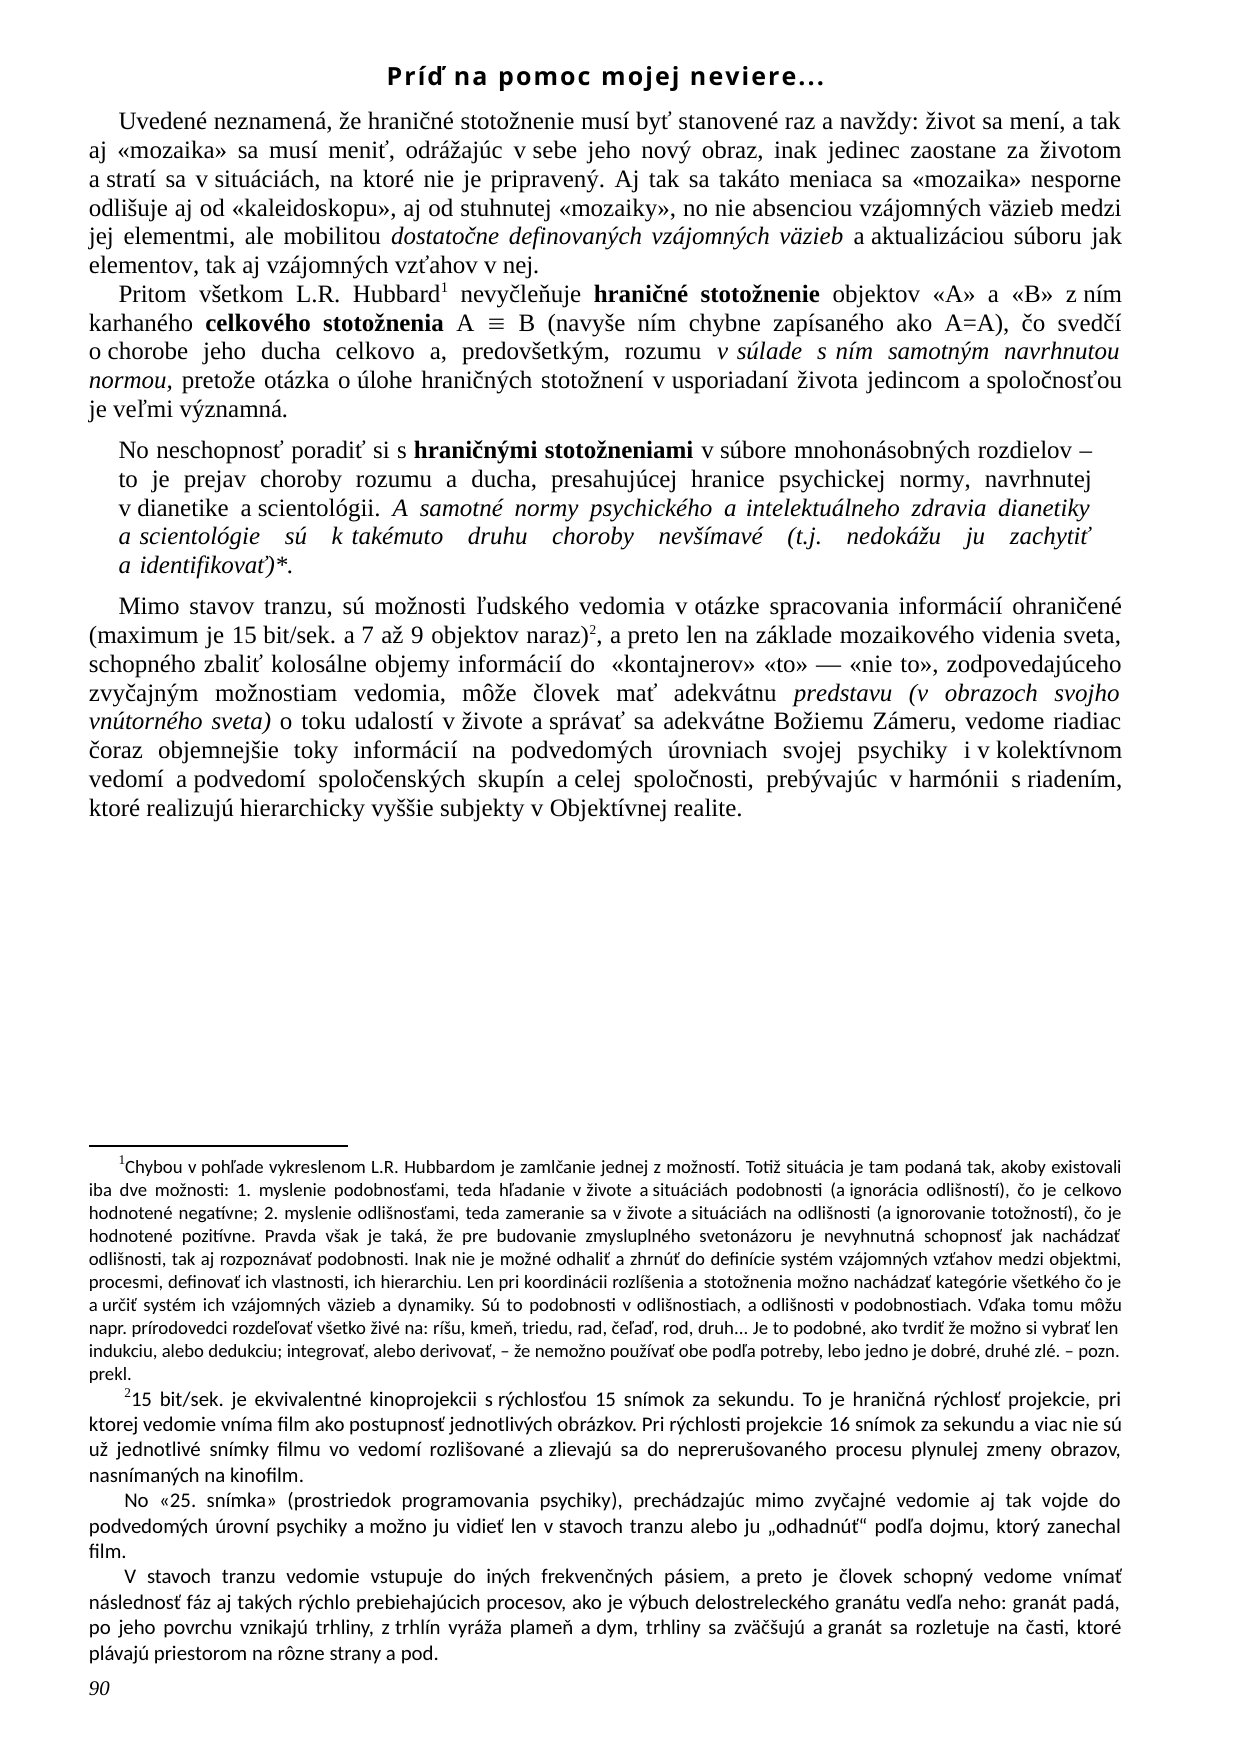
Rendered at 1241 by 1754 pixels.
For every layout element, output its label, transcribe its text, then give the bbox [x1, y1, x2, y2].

text Chybou v pohľade vykreslenom L.R. Hubbardom je zamlčanie jednej z možností. Totiž situácia je tam podaná tak, akoby existovali iba dve možnosti: 1. myslenie podobnosťami, teda hľadanie v živote a situáciách podobnosti (a ignorácia odlišností), čo je celkovo hodnotené negatívne; 2. myslenie odlišnosťami, teda zameranie sa v živote a situáciách na odlišnosti (a ignorovanie totožností), čo je hodnotené pozitívne. Pravda však je taká, že pre budovanie zmysluplného svetonázoru je nevyhnutná schopnosť jak nachádzať odlišnosti, tak aj rozpoznávať podobnosti. Inak nie je možné odhaliť a zhrnúť do definície systém vzájomných vzťahov medzi objektmi, procesmi, definovať ich vlastnosti, ich hierarchiu. Len pri koordinácii rozlíšenia a stotožnenia možno nachádzať kategórie všetkého čo je a určiť systém ich vzájomných väzieb a dynamiky. Sú to podobnosti v odlišnostiach, a odlišnosti v podobnostiach. Vďaka tomu môžu napr. prírodovedci rozdeľovať všetko živé na: ríšu, kmeň, triedu, rad, čeľaď, rod, druh... Je to podobné, ako tvrdiť že možno si vybrať len indukciu, alebo dedukciu; integrovať, alebo derivovať, – že nemožno používať obe podľa potreby, lebo jedno je dobré, druhé zlé. – pozn. prekl. [89, 1152, 1122, 1384]
text Mimo stavov tranzu, sú možnosti ľudského vedomia v otázke spracovania informácií ohraničené (maximum je 15 bit/sek. a 7 až 9 objektov naraz), a preto len na základe mozaikového videnia sveta, schopného zbaliť kolosálne objemy informácií do «kontajnerov» «to» — «nie to», zodpovedajúceho zvyčajným možnostiam vedomia, môže človek mať adekvátnu predstavu (v obrazoch svojho vnútorného sveta) o toku udalostí v živote a správať sa adekvátne Božiemu Zámeru, vedome riadiac čoraz objemnejšie toky informácií na podvedomých úrovniach svojej psychiky i v kolektívnom vedomí a podvedomí spoločenských skupín a celej spoločnosti, prebývajúc v harmónii s riadením, ktoré realizujú hierarchicky vyššie subjekty v Objektívnej realite. [89, 591, 1122, 821]
text 15 bit/sek. je ekvivalentné kinoprojekcii s rýchlosťou 15 snímok za sekundu. To je hraničná rýchlosť projekcie, pri ktorej vedomie vníma film ako postupnosť jednotlivých obrázkov. Pri rýchlosti projekcie 16 snímok za sekundu a viac nie sú už jednotlivé snímky filmu vo vedomí rozlišované a zlievajú sa do neprerušovaného procesu plynulej zmeny obrazov, nasnímaných na kinofilm. [89, 1384, 1122, 1487]
text V stavoch tranzu vedomie vstupuje do iných frekvenčných pásiem, a preto je človek schopný vedome vnímať následnosť fáz aj takých rýchlo prebiehajúcich procesov, ako je výbuch delostreleckého granátu vedľa neho: granát padá, po jeho povrchu vznikajú trhliny, z trhlín vyráža plameň a dym, trhliny sa zväčšujú a granát sa rozletuje na časti, ktoré plávajú priestorom na rôzne strany a pod. [89, 1564, 1122, 1665]
text Pritom všetkom L.R. Hubbard nevyčleňuje hraničné stotožnenie objektov «A» a «В» z ním karhaného celkového stotožnenia A  В (navyše ním chybne zapísaného ako A=A), čo svedčí o chorobe jeho ducha celkovo a, predovšetkým, rozumu v súlade s ním samotným navrhnutou normou, pretože otázka o úlohe hraničných stotožnení v usporiadaní života jedincom a spoločnosťou je veľmi významná. [89, 279, 1122, 423]
text No neschopnosť poradiť si s hraničnými stotožneniami v súbore mnohonásobných rozdielov – to je prejav choroby rozumu a ducha, presahujúcej hranice psychickej normy, navrhnutej v dianetike a scientológii. A samotné normy psychického a intelektuálneho zdravia dianetiky a scientológie sú k takémuto druhu choroby nevšímavé (t.j. nedokážu ju zachytiť a identifikovať)*. [118, 435, 1092, 579]
text Nо «25. snímka» (prostriedok programovania psychiky), prechádzajúc mimo zvyčajné vedomie aj tak vojde do podvedomých úrovní psychiky a možno ju vidieť len v stavoch tranzu alebo ju „odhadnúť“ podľa dojmu, ktorý zanechal film. [89, 1487, 1122, 1564]
text Uvedené neznamená, že hraničné stotožnenie musí byť stanovené raz a navždy: život sa mení, a tak aj «mozaika» sa musí meniť, odrážajúc v sebe jeho nový obraz, inak jedinec zaostane za životom a stratí sa v situáciách, na ktoré nie je pripravený. Aj tak sa takáto meniaca sa «mozaika» nesporne odlišuje aj od «kaleidoskopu», aj od stuhnutej «mozaiky», no nie absenciou vzájomných väzieb medzi jej elementmi, ale mobilitou dostatočne definovaných vzájomných väzieb a aktualizáciou súboru jak elementov, tak aj vzájomných vzťahov v nej. [89, 106, 1122, 279]
